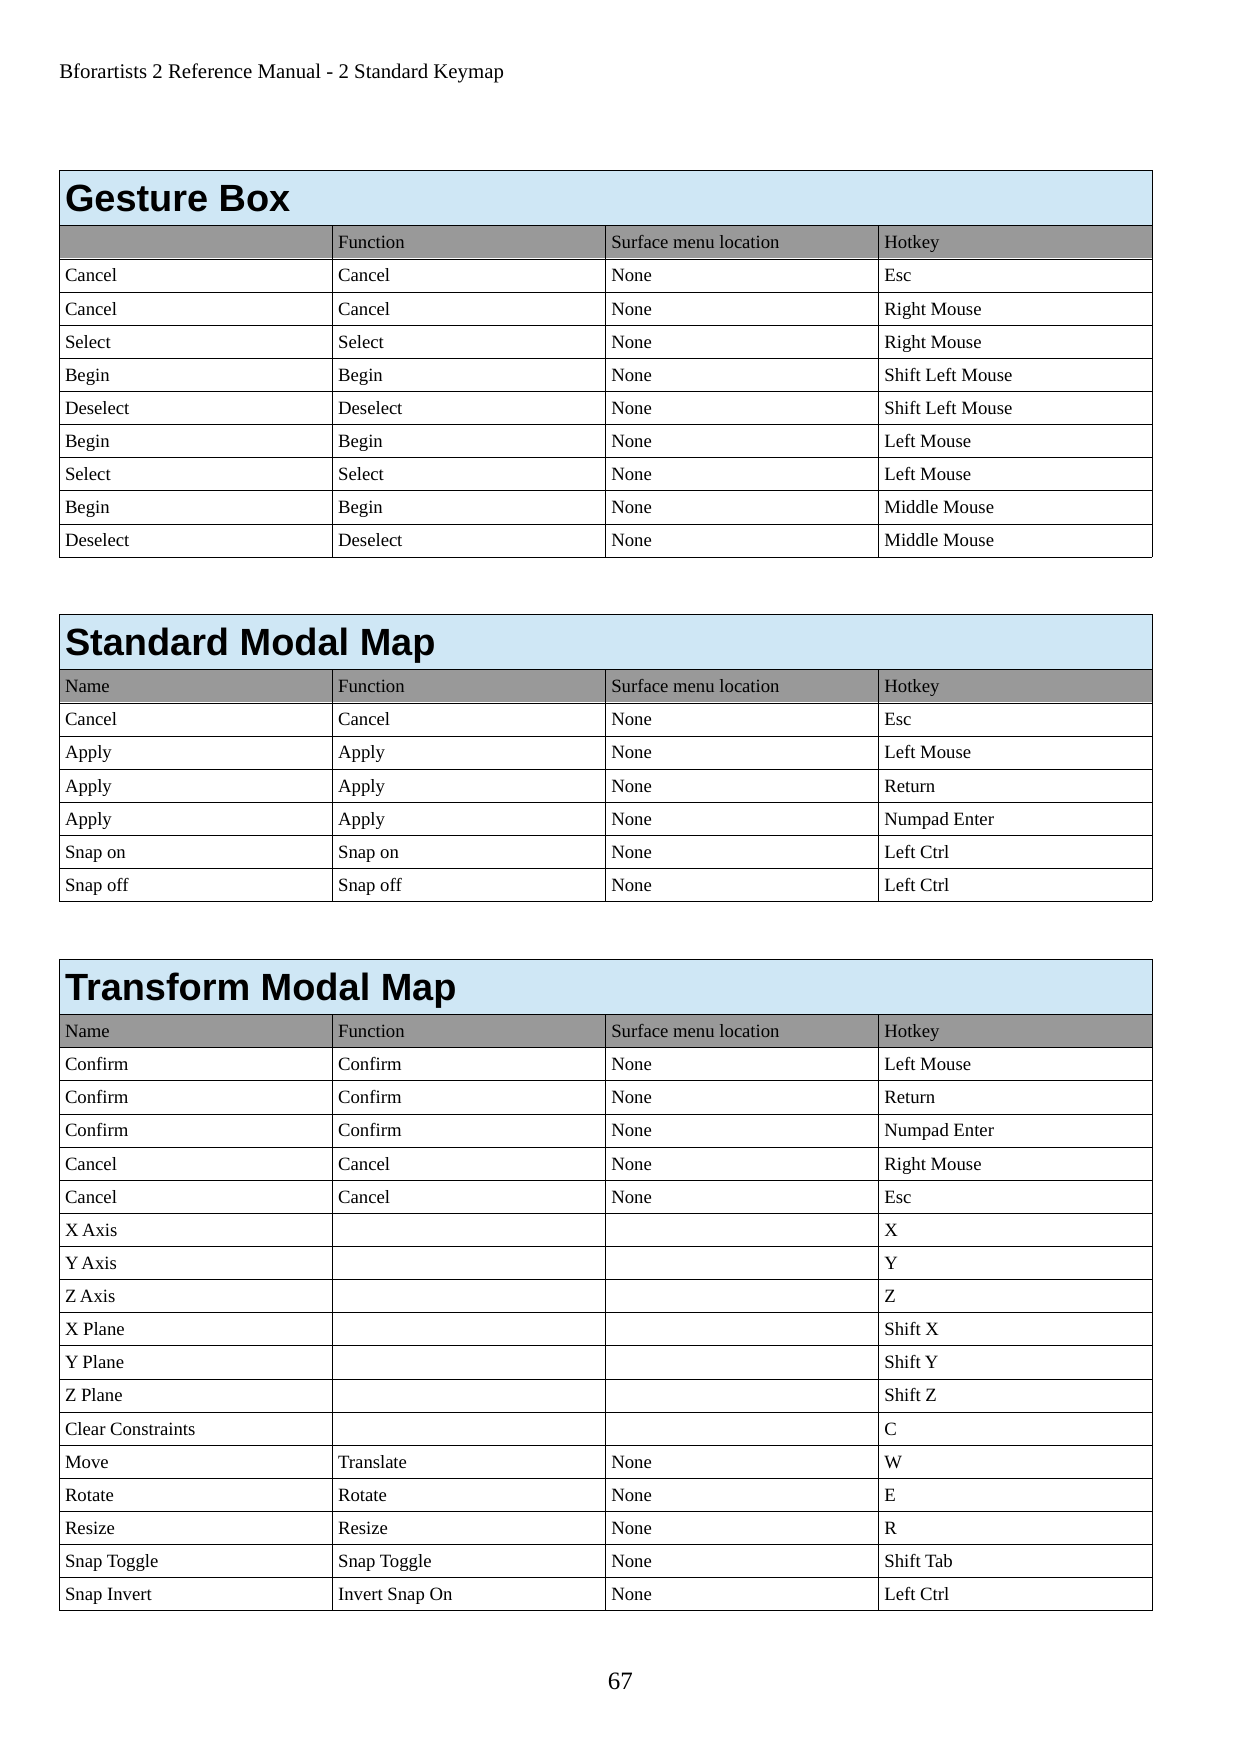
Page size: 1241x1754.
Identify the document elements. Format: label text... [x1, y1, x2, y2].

table_cell Y [879, 1247, 1152, 1279]
table_cell Apply [333, 770, 605, 802]
table_cell None [606, 1181, 878, 1213]
table_cell Snap Toggle [333, 1545, 605, 1577]
table_header Gesture Box [60, 171, 1152, 225]
table_cell None [606, 770, 878, 802]
table_cell Esc [879, 704, 1152, 736]
table_cell Function [333, 226, 605, 258]
table_cell Shift Tab [879, 1545, 1152, 1577]
table_cell Return [879, 1081, 1152, 1113]
table_cell Invert Snap On [333, 1578, 605, 1610]
table_cell Left Mouse [879, 1048, 1152, 1080]
table_cell [333, 1214, 605, 1246]
table_cell Shift Z [879, 1380, 1152, 1412]
table_cell Begin [333, 491, 605, 523]
table_cell Deselect [333, 525, 605, 557]
table_cell Move [60, 1446, 332, 1478]
table_cell [333, 1280, 605, 1312]
table_cell None [606, 803, 878, 835]
table_cell Rotate [60, 1479, 332, 1511]
table_cell None [606, 1479, 878, 1511]
table_cell Shift X [879, 1313, 1152, 1345]
table_cell Rotate [333, 1479, 605, 1511]
table_cell None [606, 1545, 878, 1577]
table_cell Select [333, 458, 605, 490]
table_cell Snap Toggle [60, 1545, 332, 1577]
table_cell Z [879, 1280, 1152, 1312]
table_cell Function [333, 1015, 605, 1047]
table_cell Confirm [60, 1115, 332, 1147]
table_cell Snap on [60, 836, 332, 868]
table_cell Right Mouse [879, 1148, 1152, 1180]
table_cell Apply [60, 803, 332, 835]
table_cell Esc [879, 1181, 1152, 1213]
table_cell R [879, 1512, 1152, 1544]
table_cell Numpad Enter [879, 1115, 1152, 1147]
table_header Standard Modal Map [60, 615, 1152, 669]
table_cell [606, 1346, 878, 1378]
table_cell Confirm [60, 1081, 332, 1113]
table_cell None [606, 869, 878, 901]
table_cell Left Ctrl [879, 869, 1152, 901]
table_cell Translate [333, 1446, 605, 1478]
table_cell [606, 1380, 878, 1412]
table_cell Apply [60, 770, 332, 802]
table_cell None [606, 359, 878, 391]
table_cell Begin [333, 359, 605, 391]
table_cell Confirm [60, 1048, 332, 1080]
table_cell Begin [60, 491, 332, 523]
table_cell Name [60, 1015, 332, 1047]
table_cell Cancel [333, 704, 605, 736]
table_cell None [606, 392, 878, 424]
table_cell Numpad Enter [879, 803, 1152, 835]
table_cell Right Mouse [879, 326, 1152, 358]
table_cell Cancel [60, 1181, 332, 1213]
table_cell Hotkey [879, 226, 1152, 258]
table_cell Surface menu location [606, 226, 878, 258]
table_cell Left Ctrl [879, 836, 1152, 868]
table_cell Apply [60, 737, 332, 769]
table_cell Select [60, 326, 332, 358]
table_cell Begin [60, 425, 332, 457]
table_cell Resize [60, 1512, 332, 1544]
table_cell [333, 1380, 605, 1412]
table_cell None [606, 1512, 878, 1544]
table_cell Y Axis [60, 1247, 332, 1279]
table_cell Confirm [333, 1048, 605, 1080]
table_cell C [879, 1413, 1152, 1445]
table_cell Surface menu location [606, 670, 878, 702]
table_cell Cancel [60, 1148, 332, 1180]
table_cell Left Mouse [879, 458, 1152, 490]
table_cell Hotkey [879, 670, 1152, 702]
table_cell Snap off [60, 869, 332, 901]
table_cell None [606, 836, 878, 868]
table_cell Shift Left Mouse [879, 359, 1152, 391]
table_cell Left Ctrl [879, 1578, 1152, 1610]
table_cell Confirm [333, 1115, 605, 1147]
table_cell None [606, 525, 878, 557]
table_cell Z Plane [60, 1380, 332, 1412]
table_cell Return [879, 770, 1152, 802]
table_cell Cancel [60, 704, 332, 736]
table_cell Clear Constraints [60, 1413, 332, 1445]
table_cell Apply [333, 803, 605, 835]
table_cell None [606, 260, 878, 292]
table_cell E [879, 1479, 1152, 1511]
table_cell Left Mouse [879, 737, 1152, 769]
table_cell None [606, 1446, 878, 1478]
table_header Transform Modal Map [60, 960, 1152, 1014]
table_cell W [879, 1446, 1152, 1478]
table_cell None [606, 293, 878, 325]
table_cell None [606, 1081, 878, 1113]
table_cell None [606, 491, 878, 523]
table_cell Hotkey [879, 1015, 1152, 1047]
table_cell Esc [879, 260, 1152, 292]
table_cell Deselect [333, 392, 605, 424]
table_cell Right Mouse [879, 293, 1152, 325]
table_cell Snap on [333, 836, 605, 868]
table_cell Shift Left Mouse [879, 392, 1152, 424]
table_cell Cancel [333, 1181, 605, 1213]
table_cell Confirm [333, 1081, 605, 1113]
table_cell None [606, 704, 878, 736]
table_cell None [606, 737, 878, 769]
table_cell Begin [60, 359, 332, 391]
table_cell None [606, 1115, 878, 1147]
table_cell Begin [333, 425, 605, 457]
table_cell Deselect [60, 525, 332, 557]
table_cell Cancel [333, 1148, 605, 1180]
table_cell Select [60, 458, 332, 490]
table_cell Cancel [60, 293, 332, 325]
table_cell Function [333, 670, 605, 702]
table_cell Middle Mouse [879, 525, 1152, 557]
table_cell Resize [333, 1512, 605, 1544]
table_cell Name [60, 670, 332, 702]
table_cell [606, 1413, 878, 1445]
table_cell [60, 226, 332, 258]
table_cell Y Plane [60, 1346, 332, 1378]
table_cell [333, 1346, 605, 1378]
table_cell [606, 1214, 878, 1246]
table_cell Shift Y [879, 1346, 1152, 1378]
table_cell Cancel [333, 260, 605, 292]
table_cell [606, 1247, 878, 1279]
table_cell None [606, 1148, 878, 1180]
table_cell None [606, 458, 878, 490]
table_cell Z Axis [60, 1280, 332, 1312]
table_cell [333, 1313, 605, 1345]
table_cell Snap off [333, 869, 605, 901]
table_cell Middle Mouse [879, 491, 1152, 523]
table_cell None [606, 425, 878, 457]
table_cell Cancel [333, 293, 605, 325]
table_cell [606, 1280, 878, 1312]
table_cell Cancel [60, 260, 332, 292]
table_cell None [606, 1578, 878, 1610]
table_cell Select [333, 326, 605, 358]
table_cell [333, 1413, 605, 1445]
table_cell [606, 1313, 878, 1345]
table_cell X Plane [60, 1313, 332, 1345]
table_cell None [606, 1048, 878, 1080]
table_cell None [606, 326, 878, 358]
table_cell Deselect [60, 392, 332, 424]
table_cell Surface menu location [606, 1015, 878, 1047]
table_cell X Axis [60, 1214, 332, 1246]
table_cell Left Mouse [879, 425, 1152, 457]
table_cell Snap Invert [60, 1578, 332, 1610]
table_cell [333, 1247, 605, 1279]
table_cell Apply [333, 737, 605, 769]
table_cell X [879, 1214, 1152, 1246]
